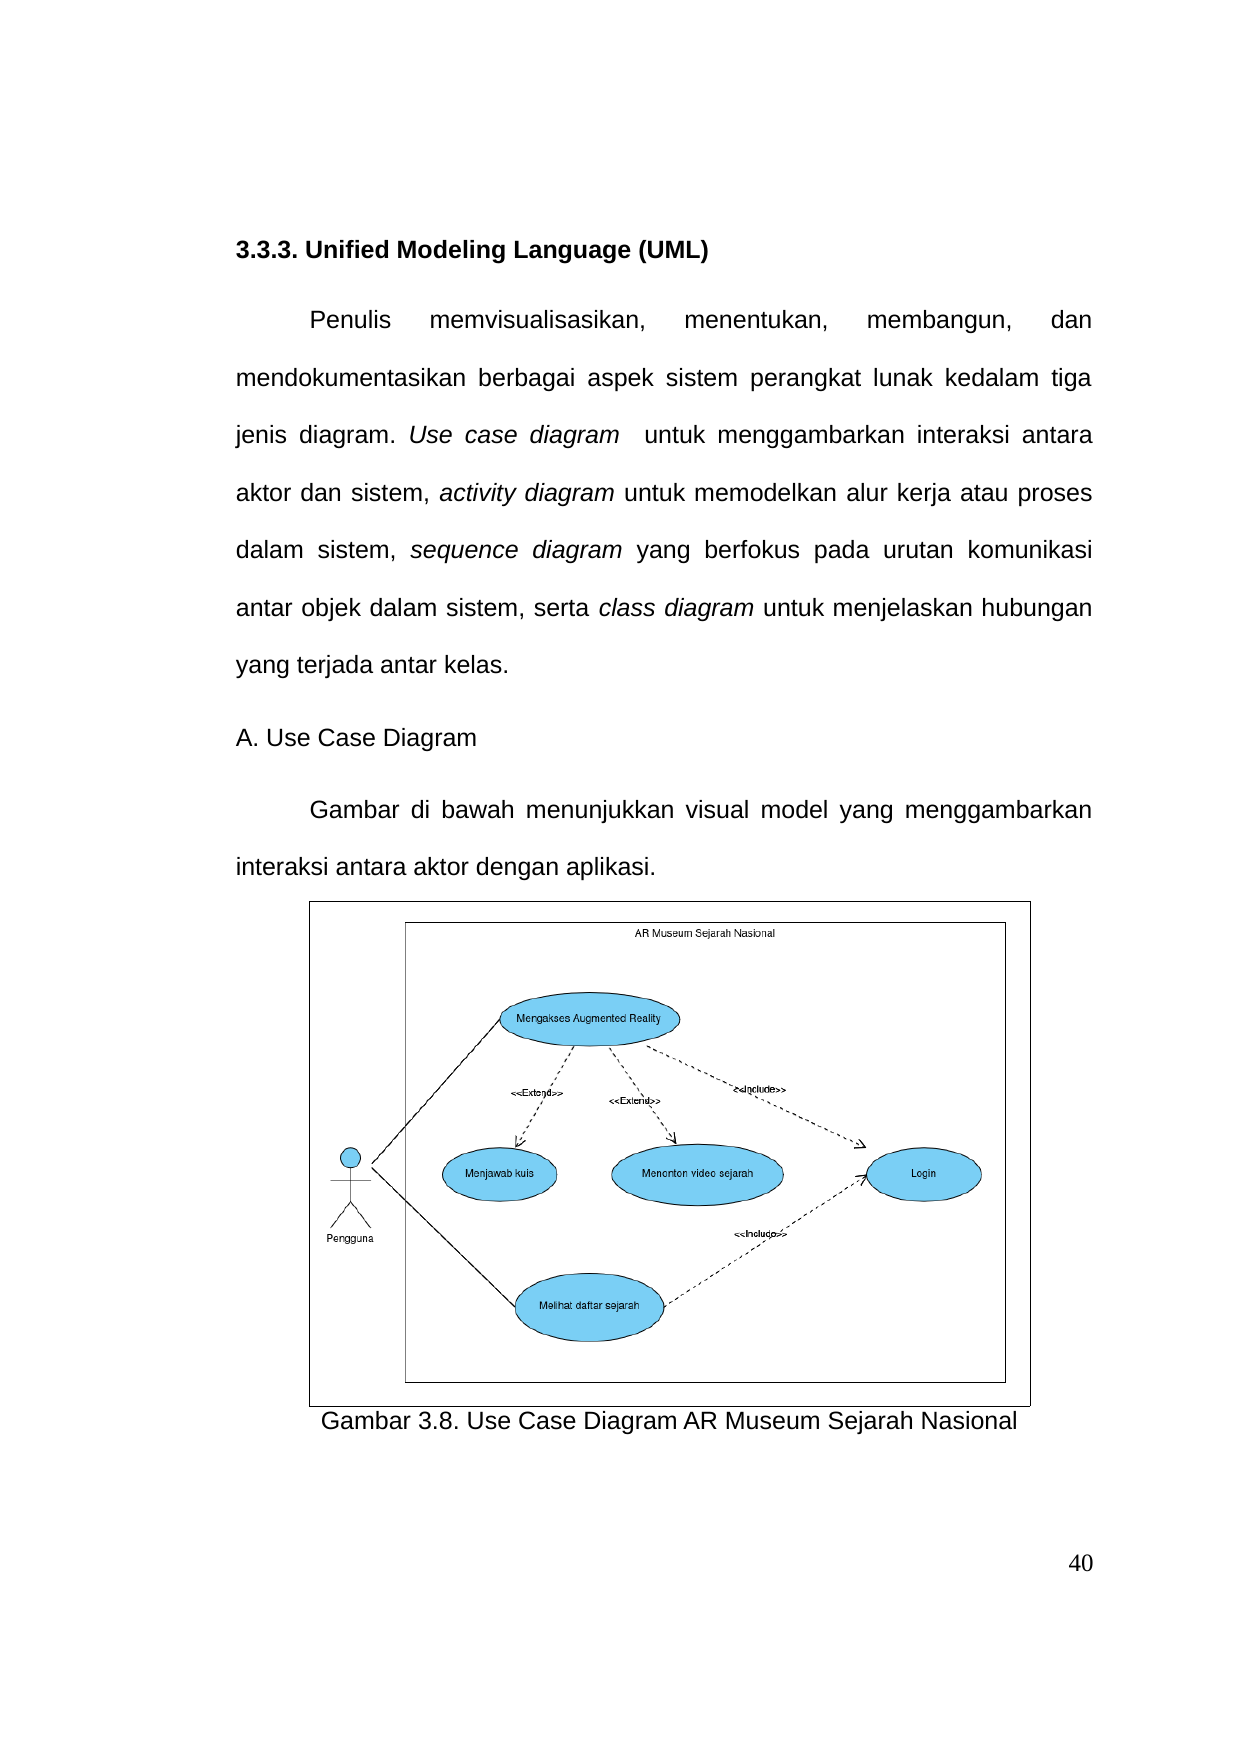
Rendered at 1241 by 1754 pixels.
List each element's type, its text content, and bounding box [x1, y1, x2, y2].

text A. Use Case Diagram [236, 723, 1093, 751]
text Gambar di bawah menunjukkan visual model yang menggambarkan interaksi antara aktor dengan aplikasi. [236, 795, 1093, 881]
picture [310, 902, 1030, 1406]
subtitle 3.3.3. Unified Modeling Language (UML) [236, 236, 1093, 264]
text Penulis memvisualisasikan, menentukan, membangun, dan mendokumentasikan berbagai aspek sistem perangkat lunak kedalam tiga jenis diagram. Use case diagram untuk menggambarkan interaksi antara aktor dan sistem, activity diagram untuk memodelkan alur kerja atau proses dalam sistem, sequence diagram yang berfokus pada urutan komunikasi antar objek dalam sistem, serta class diagram untuk menjelaskan hubungan yang terjada antar kelas. [236, 306, 1093, 679]
text Gambar 3.8. Use Case Diagram AR Museum Sejarah Nasional [309, 1407, 1030, 1435]
